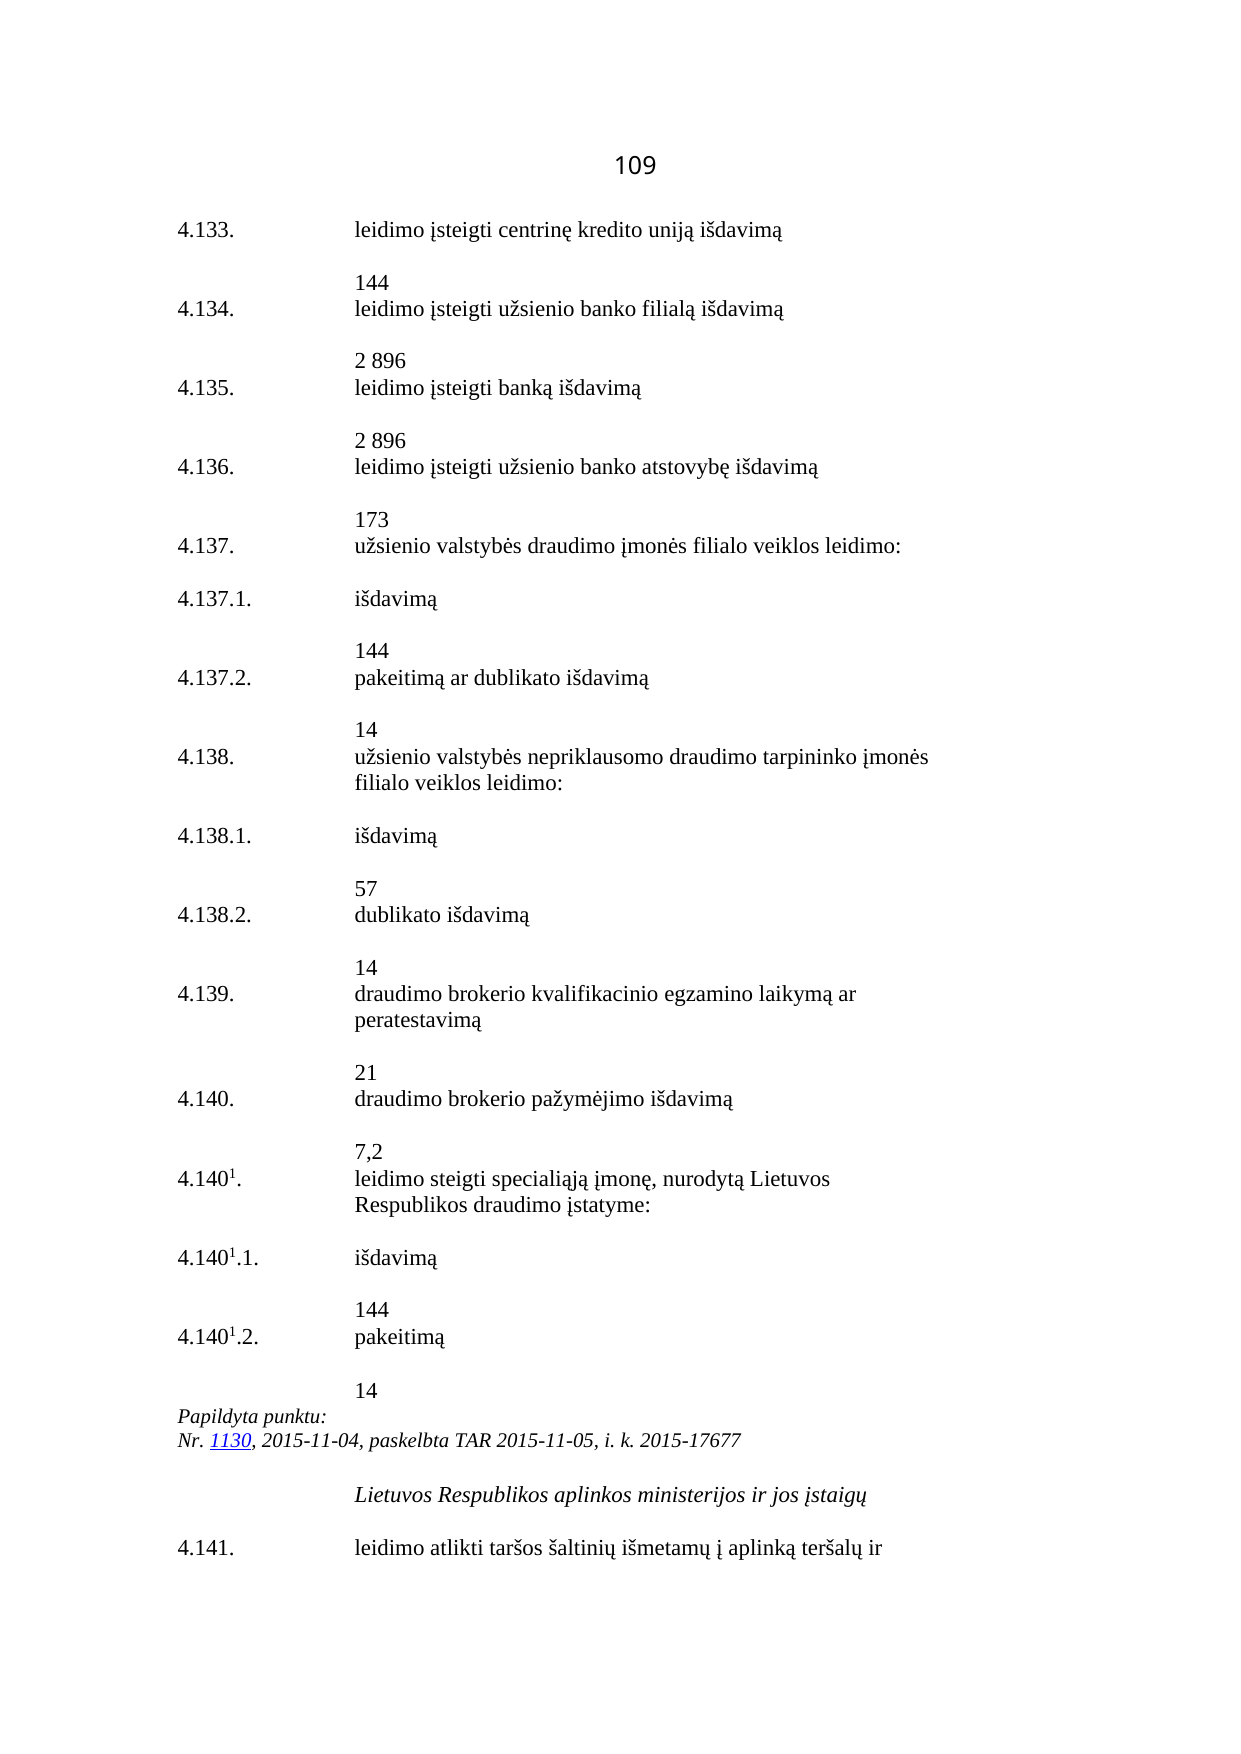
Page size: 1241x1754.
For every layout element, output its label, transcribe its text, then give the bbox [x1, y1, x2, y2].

text 4.1401.2. pakeitimą 14 [177, 1323, 886, 1404]
text 4.137.2. pakeitimą ar dublikato išdavimą 14 [177, 664, 945, 743]
text 4.1401.1. išdavimą 144 [177, 1244, 886, 1323]
text 4.136. leidimo įsteigti užsienio banko atstovybę išdavimą 173 [177, 453, 945, 532]
text 4.135. leidimo įsteigti banką išdavimą 2 896 [177, 374, 945, 453]
text Nr. 1130, 2015-11-04, paskelbta TAR 2015-11-05, i. k. 2015-17677 [177, 1428, 1093, 1452]
text 4.138.2. dublikato išdavimą 14 [177, 901, 945, 980]
text 4.137. užsienio valstybės draudimo įmonės filialo veiklos leidimo: [177, 532, 945, 585]
text 4.139. draudimo brokerio kvalifikacinio egzamino laikymą ar [177, 980, 945, 1006]
text 4.134. leidimo įsteigti užsienio banko filialą išdavimą 2 896 [177, 295, 945, 374]
text filialo veiklos leidimo: [354, 769, 945, 822]
text Papildyta punktu: [177, 1404, 1093, 1428]
text 4.1401. leidimo steigti specialiąją įmonę, nurodytą Lietuvos Respublikos draudimo įstatyme: [177, 1164, 945, 1244]
text peratestavimą 21 [354, 1006, 945, 1086]
text 4.133. leidimo įsteigti centrinę kredito uniją išdavimą 144 [177, 216, 945, 295]
text 4.138. užsienio valstybės nepriklausomo draudimo tarpininko įmonės [177, 743, 945, 769]
text 4.140. draudimo brokerio pažymėjimo išdavimą 7,2 [177, 1086, 945, 1164]
text Lietuvos Respublikos aplinkos ministerijos ir jos įstaigų [354, 1481, 945, 1534]
text 4.137.1. išdavimą 144 [177, 585, 945, 664]
text 4.138.1. išdavimą 57 [177, 822, 945, 901]
text 4.141. leidimo atlikti taršos šaltinių išmetamų į aplinką teršalų ir [177, 1534, 945, 1560]
